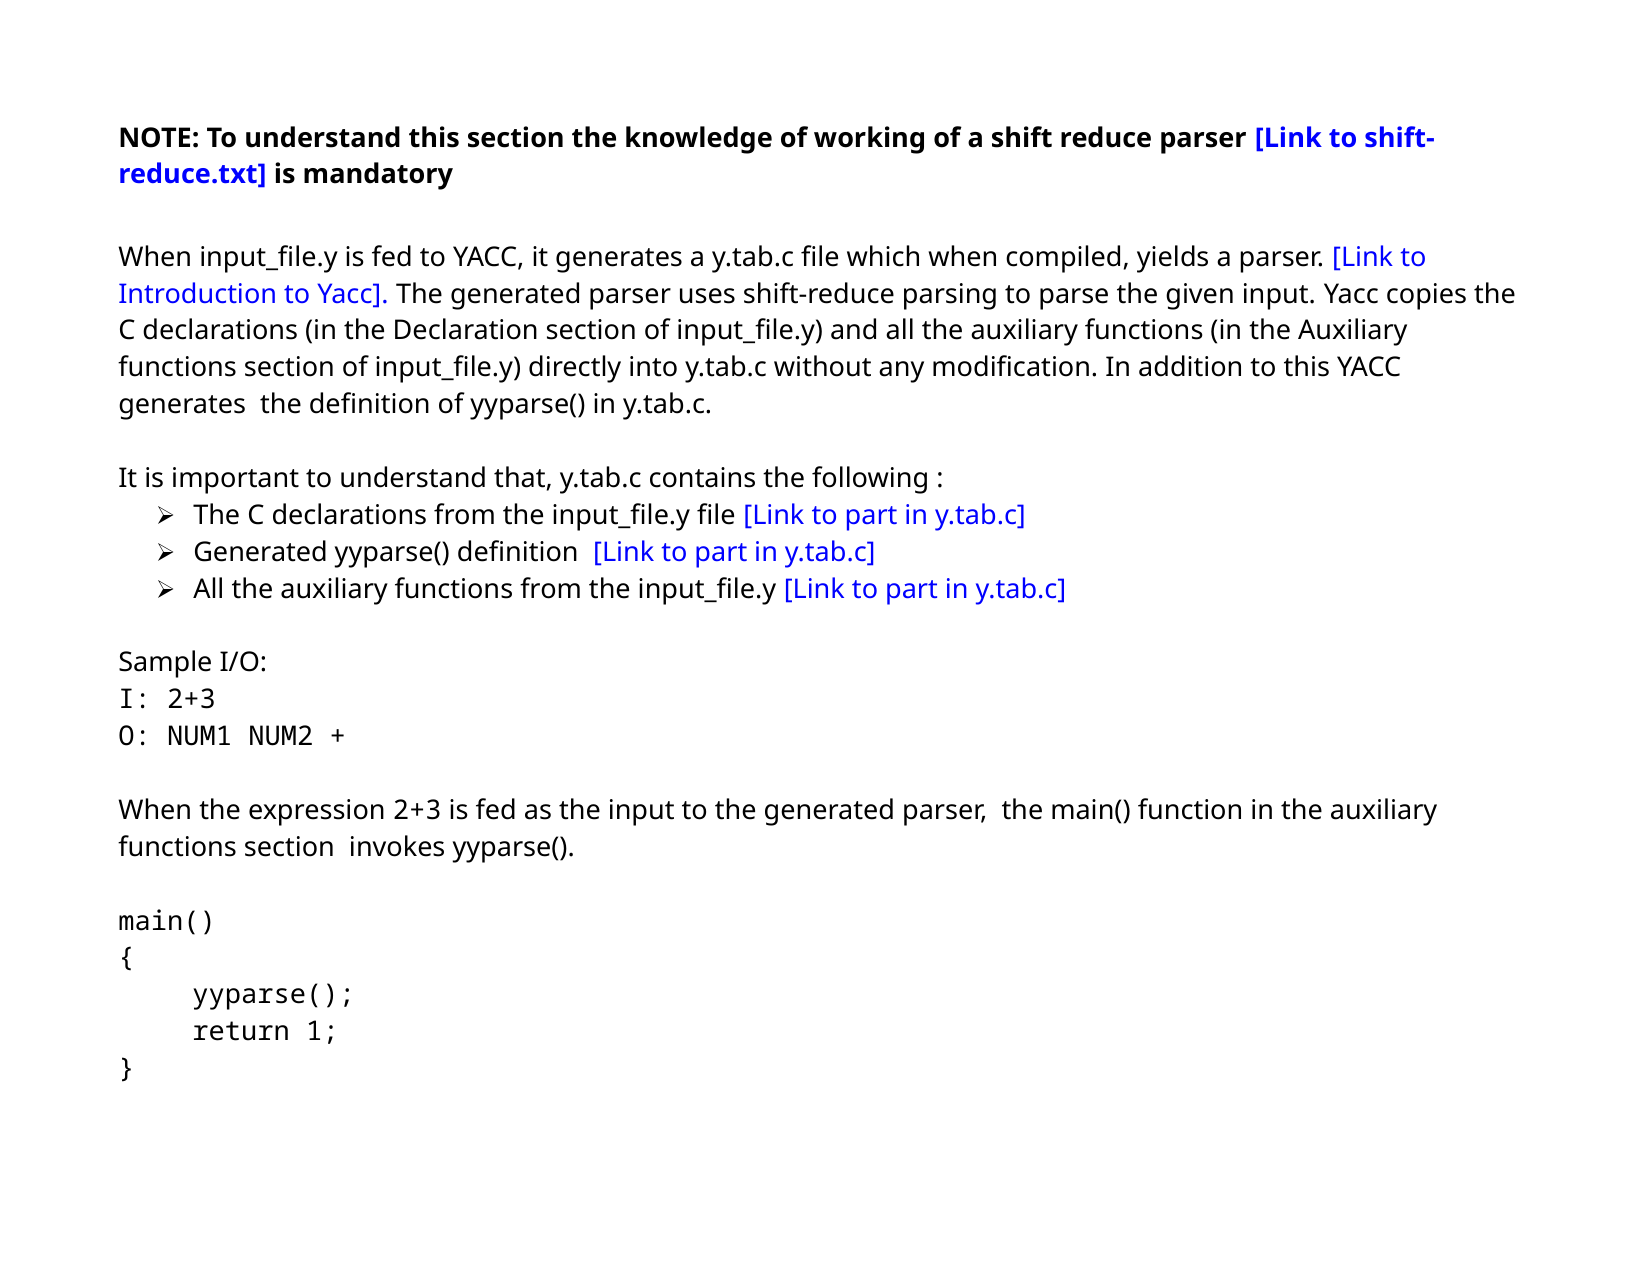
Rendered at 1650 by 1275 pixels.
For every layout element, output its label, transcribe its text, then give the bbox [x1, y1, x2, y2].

text } [118, 1048, 1532, 1085]
text main() [118, 901, 1532, 938]
text yyparse(); [118, 975, 1532, 1012]
list The C declarations from the input_file.y file [Link to part in y.tab.c] [156, 495, 1532, 532]
text I: 2+3 [118, 680, 1532, 717]
text It is important to understand that, y.tab.c contains the following : [118, 458, 1532, 495]
text return 1; [118, 1012, 1532, 1048]
list Generated yyparse() definition [Link to part in y.tab.c] [156, 532, 1532, 569]
text { [118, 938, 1532, 975]
text NOTE: To understand this section the knowledge of working of a shift reduce parser [Link to shift-reduce.txt] is mandatory [118, 118, 1532, 192]
text Sample I/O: [118, 643, 1532, 680]
list All the auxiliary functions from the input_file.y [Link to part in y.tab.c] [156, 569, 1532, 606]
text When the expression 2+3 is fed as the input to the generated parser, the main() function in the auxiliary functions section invokes yyparse(). [118, 790, 1532, 864]
text When input_file.y is fed to YACC, it generates a y.tab.c file which when compiled, yields a parser. [Link to Introduction to Yacc]. The generated parser uses shift-reduce parsing to parse the given input. Yacc copies the C declarations (in the Declaration section of input_file.y) and all the auxiliary functions (in the Auxiliary functions section of input_file.y) directly into y.tab.c without any modification. In addition to this YACC generates the definition of yyparse() in y.tab.c. [118, 237, 1532, 422]
text O: NUM1 NUM2 + [118, 717, 1532, 753]
